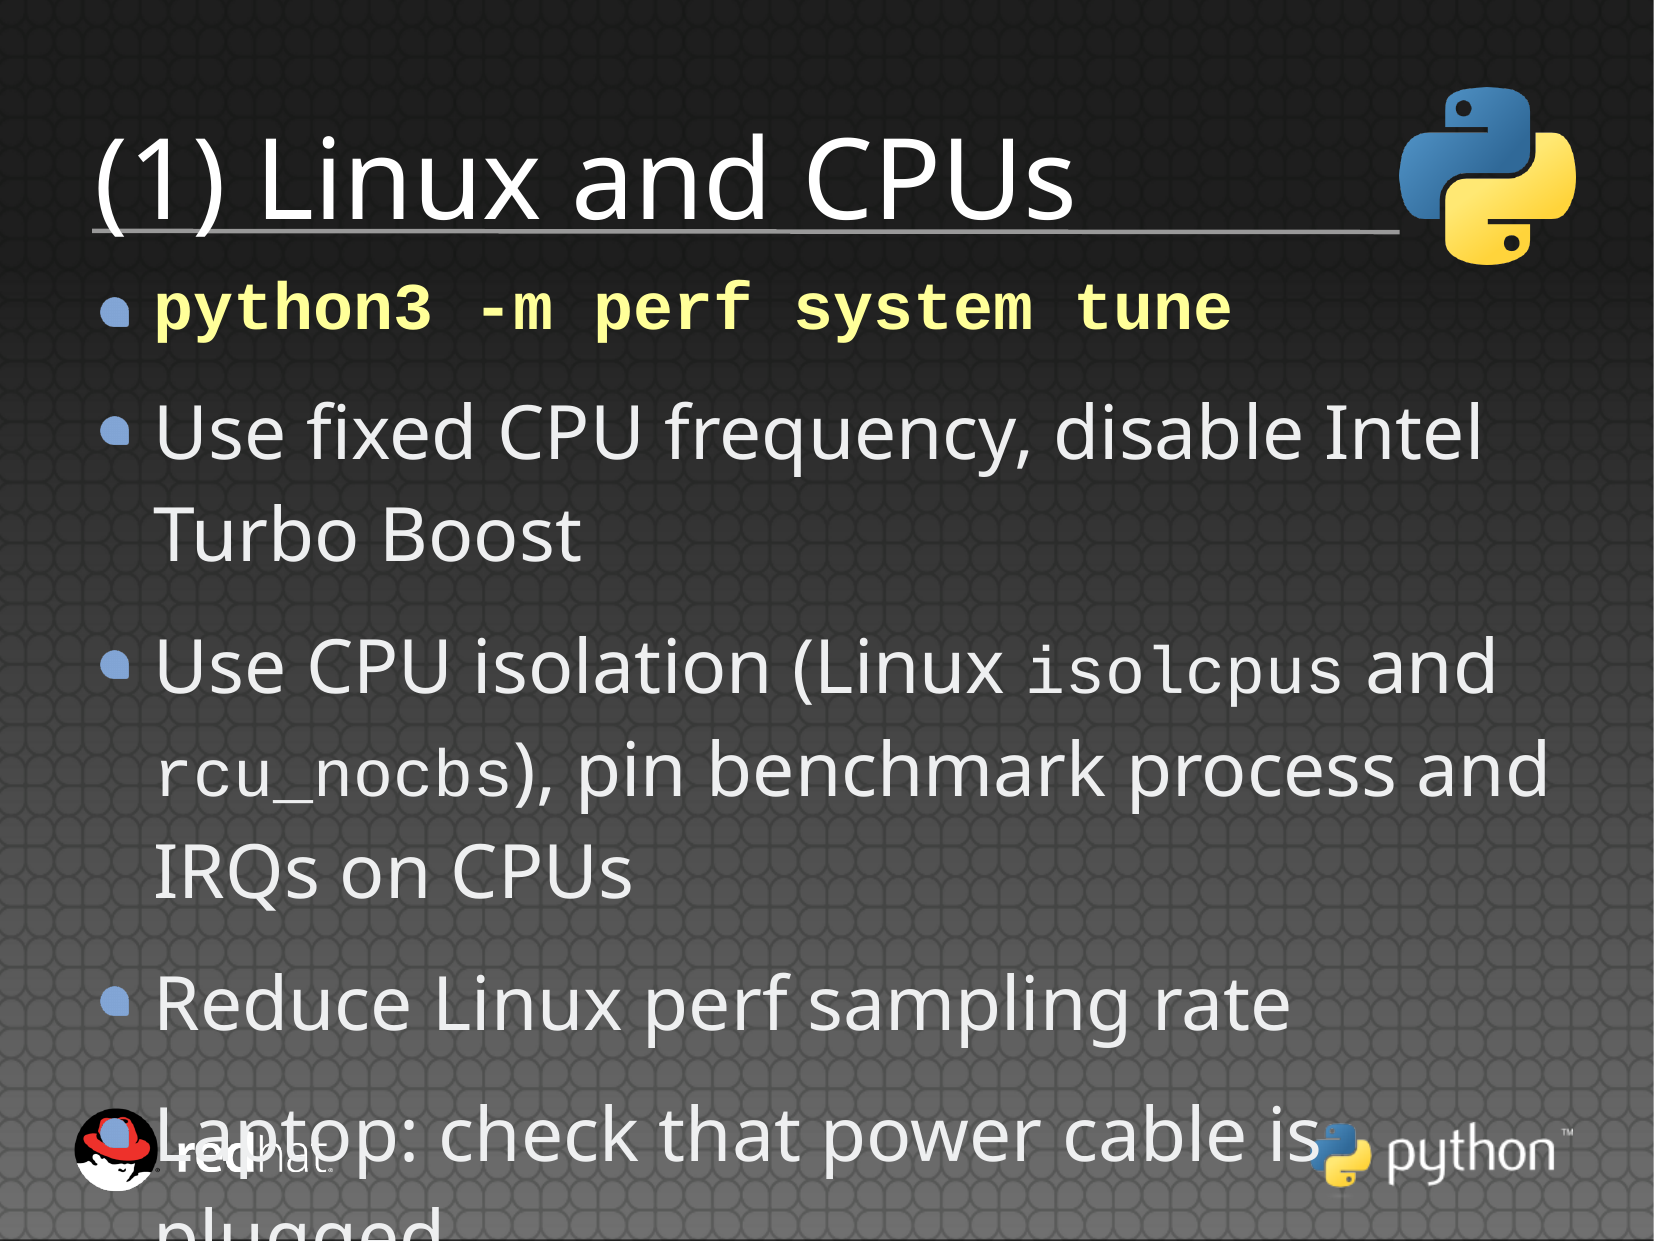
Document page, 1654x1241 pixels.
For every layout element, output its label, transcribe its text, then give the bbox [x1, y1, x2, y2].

title (1) Linux and CPUs [94, 100, 1426, 251]
picture [0, 0, 1654, 1241]
picture [368, 1228, 389, 1240]
picture [322, 1229, 344, 1241]
list python3 -m perf system tune Use fixed CPU frequency, disable Intel Turbo Boost Use CPU isolation (Linux isolcpus and rcu_nocbs), pin benchmark process and IRQs on CPUs Reduce Linux perf sampling rate Laptop: check that power cable is plugged [82, 274, 1571, 1082]
picture [166, 1229, 188, 1241]
picture [276, 1229, 298, 1241]
picture [410, 1229, 432, 1241]
